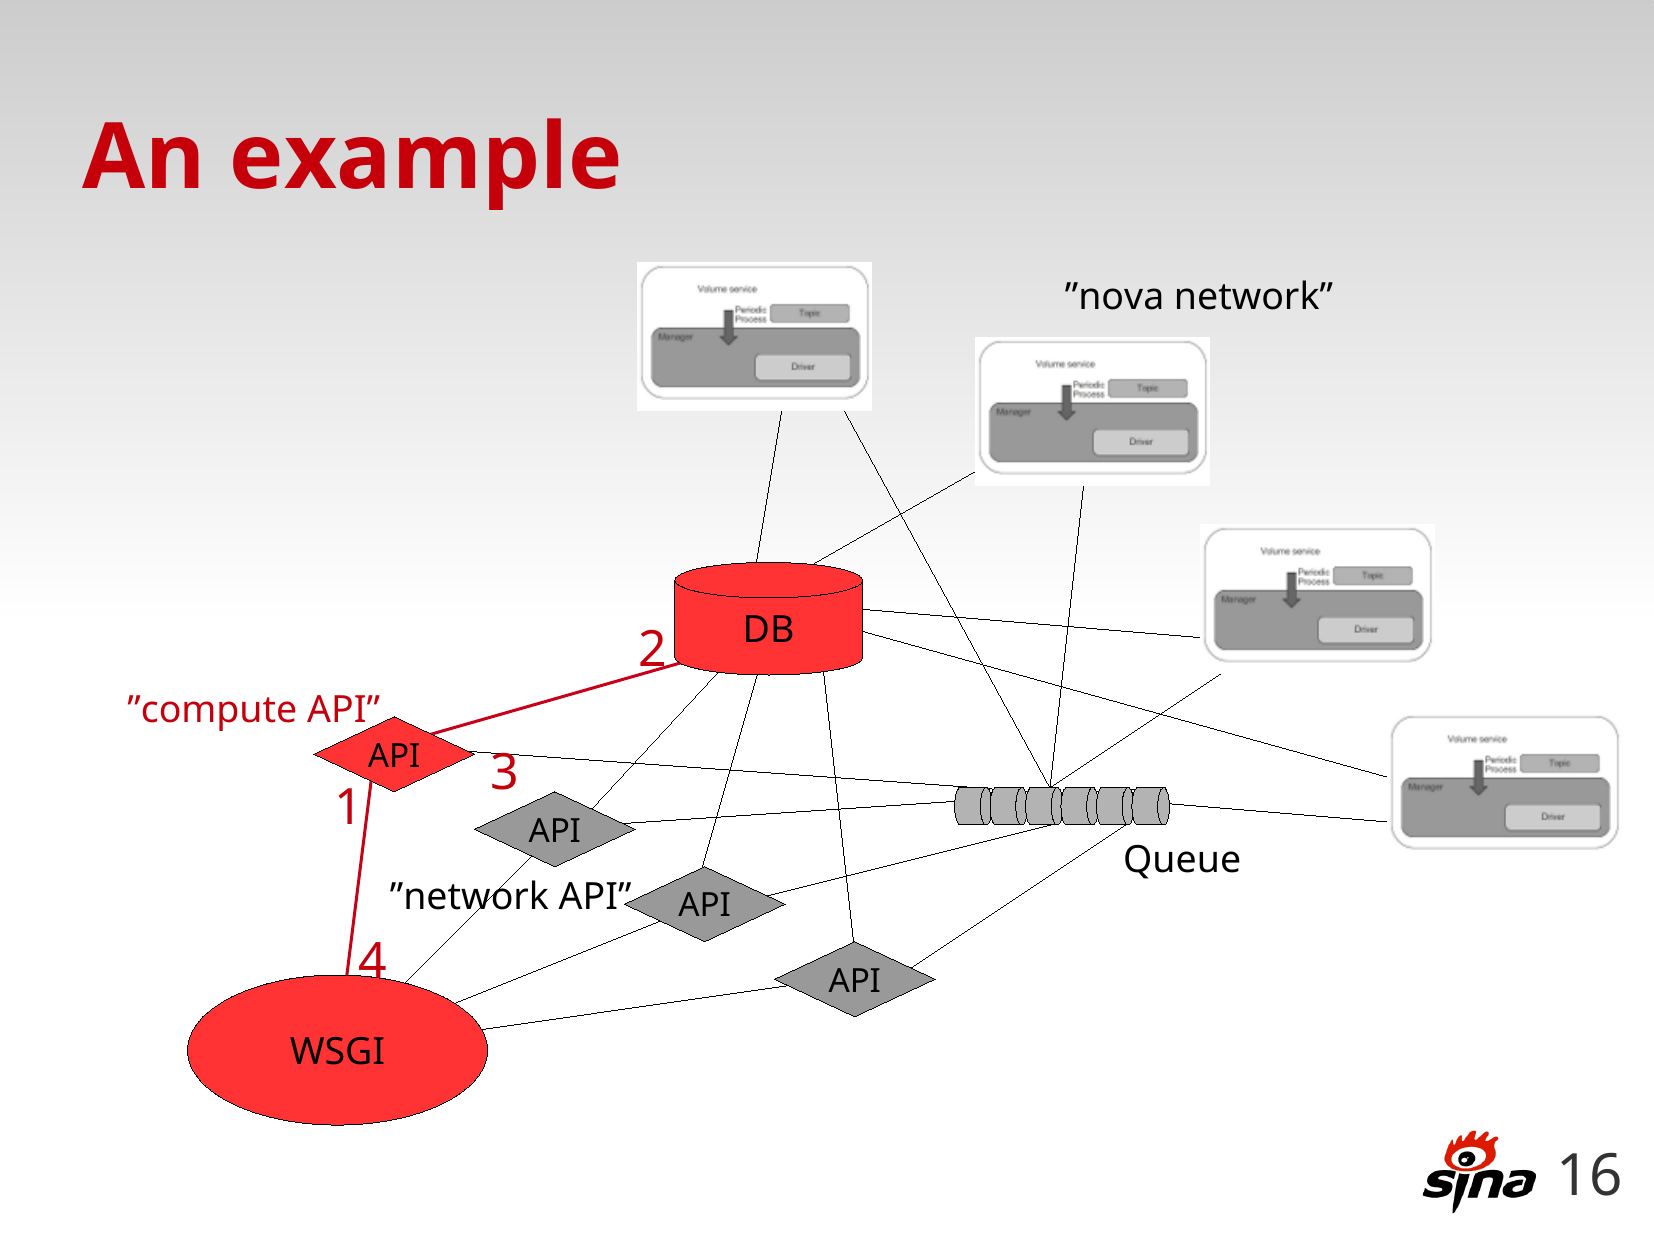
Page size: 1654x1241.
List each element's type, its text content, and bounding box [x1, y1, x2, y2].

text_box 3 [475, 728, 547, 800]
text_box ”network API” [375, 862, 676, 920]
text_box API [658, 866, 786, 942]
picture [1394, 1087, 1564, 1241]
text_box Queue [1107, 825, 1258, 883]
text_box 1 [319, 763, 391, 835]
text_box ”compute API” [112, 675, 413, 732]
picture [1387, 712, 1622, 861]
text_box API [313, 725, 475, 792]
text_box API [374, 747, 381, 757]
text_box WSGI [187, 975, 488, 1126]
text_box API [774, 941, 936, 1017]
picture [975, 337, 1210, 486]
text_box 4 [343, 917, 415, 989]
text_box ”nova network” [1050, 262, 1426, 320]
picture [1200, 524, 1435, 674]
picture [637, 262, 872, 411]
text_box API [474, 791, 636, 862]
text_box DB [674, 562, 863, 676]
text_box 2 [623, 605, 695, 677]
title An example [82, 49, 1571, 257]
text_box [954, 787, 1170, 825]
